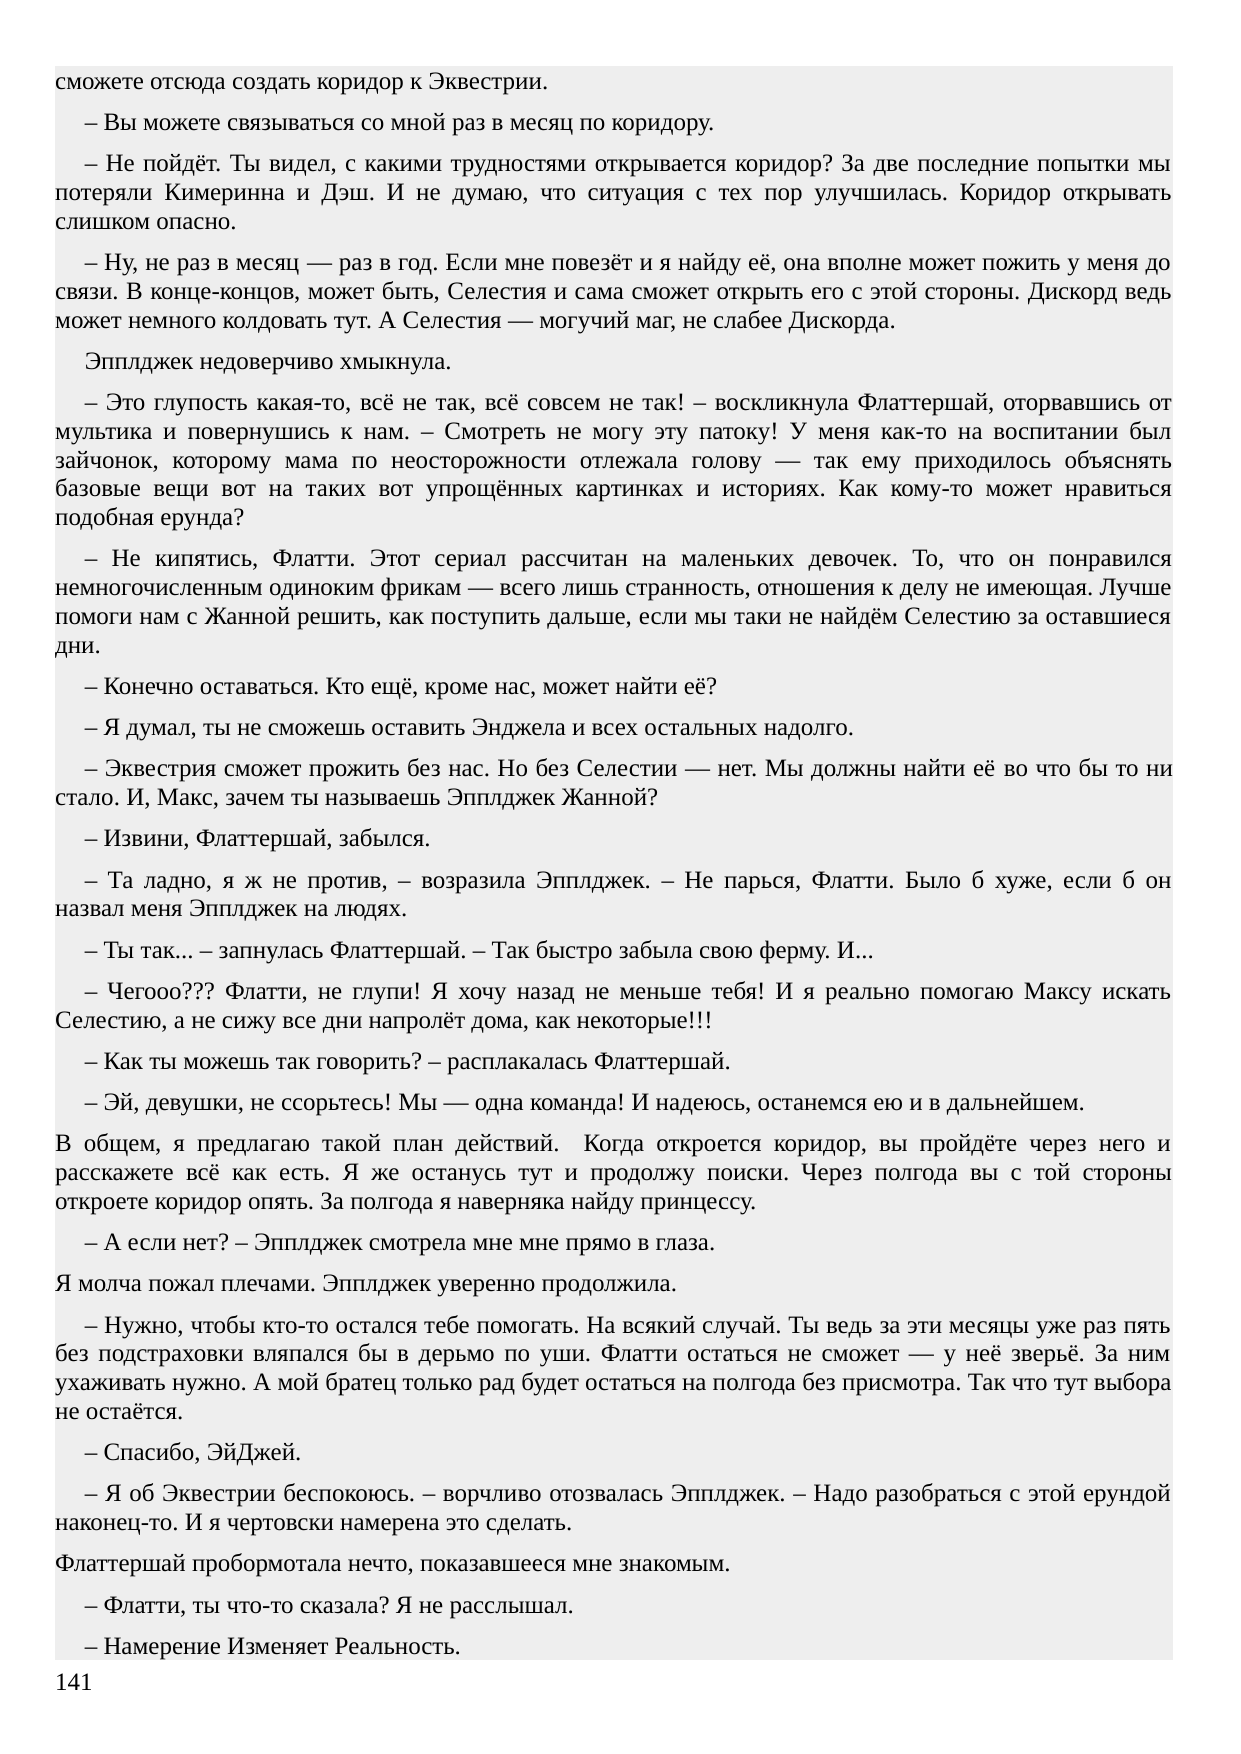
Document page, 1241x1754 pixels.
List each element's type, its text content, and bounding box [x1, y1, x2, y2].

text – Не кипятись, Флатти. Этот сериал рассчитан на маленьких девочек. То, что он понравился немногочисленным одиноким фрикам — всего лишь странность, отношения к делу не имеющая. Лучше помоги нам с Жанной решить, как поступить дальше, если мы таки не найдём Селестию за оставшиеся дни. [55, 543, 1173, 658]
text – Чегооо??? Флатти, не глупи! Я хочу назад не меньше тебя! И я реально помогаю Максу искать Селестию, а не сижу все дни напролёт дома, как некоторые!!! [55, 976, 1173, 1033]
text сможете отсюда создать коридор к Эквестрии. [55, 66, 1173, 95]
text – Эй, девушки, не ссорьтесь! Мы — одна команда! И надеюсь, останемся ею и в дальнейшем. [55, 1087, 1173, 1116]
text – Та ладно, я ж не против, – возразила Эпплджек. – Не парься, Флатти. Было б хуже, если б он назвал меня Эпплджек на людях. [55, 865, 1173, 922]
text – Как ты можешь так говорить? – расплакалась Флаттершай. [55, 1046, 1173, 1075]
list В общем, я предлагаю такой план действий. Когда откроется коридор, вы пройдёте через него и расскажете всё как есть. Я же останусь тут и продолжу поиски. Через полгода вы с той стороны откроете коридор опять. За полгода я наверняка найду принцессу. [55, 1128, 1173, 1215]
text – Извини, Флаттершай, забылся. [55, 823, 1173, 852]
text – Не пойдёт. Ты видел, с какими трудностями открывается коридор? За две последние попытки мы потеряли Кимеринна и Дэш. И не думаю, что ситуация с тех пор улучшилась. Коридор открывать слишком опасно. [55, 148, 1173, 235]
text – Нужно, чтобы кто-то остался тебе помогать. На всякий случай. Ты ведь за эти месяцы уже раз пять без подстраховки вляпался бы в дерьмо по уши. Флатти остаться не сможет — у неё зверьё. За ним ухаживать нужно. А мой братец только рад будет остаться на полгода без присмотра. Так что тут выбора не остаётся. [55, 1310, 1173, 1425]
list Флаттершай пробормотала нечто, показавшееся мне знакомым. [55, 1548, 1173, 1577]
text – Ты так... – запнулась Флаттершай. – Так быстро забыла свою ферму. И... [55, 935, 1173, 963]
list Я молча пожал плечами. Эпплджек уверенно продолжила. [55, 1268, 1173, 1297]
text Эпплджек недоверчиво хмыкнула. [55, 346, 1173, 375]
text – Флатти, ты что-то сказала? Я не расслышал. [55, 1590, 1173, 1618]
text – Намерение Изменяет Реальность. [55, 1631, 1173, 1660]
text – Я думал, ты не сможешь оставить Энджела и всех остальных надолго. [55, 712, 1173, 741]
text – Спасибо, ЭйДжей. [55, 1437, 1173, 1466]
text – Это глупость какая-то, всё не так, всё совсем не так! – воскликнула Флаттершай, оторвавшись от мультика и повернушись к нам. – Смотреть не могу эту патоку! У меня как-то на воспитании был зайчонок, которому мама по неосторожности отлежала голову — так ему приходилось объяснять базовые вещи вот на таких вот упрощённых картинках и историях. Как кому-то может нравиться подобная ерунда? [55, 387, 1173, 531]
text – Ну, не раз в месяц — раз в год. Если мне повезёт и я найду её, она вполне может пожить у меня до связи. В конце-концов, может быть, Селестия и сама сможет открыть его с этой стороны. Дискорд ведь может немного колдовать тут. А Селестия — могучий маг, не слабее Дискорда. [55, 247, 1173, 333]
text – А если нет? – Эпплджек смотрела мне мне прямо в глаза. [55, 1227, 1173, 1256]
text – Я об Эквестрии беспокоюсь. – ворчливо отозвалась Эпплджек. – Надо разобраться с этой ерундой наконец-то. И я чертовски намерена это сделать. [55, 1478, 1173, 1536]
text – Конечно оставаться. Кто ещё, кроме нас, может найти её? [55, 671, 1173, 700]
text – Вы можете связываться со мной раз в месяц по коридору. [55, 107, 1173, 136]
text – Эквестрия сможет прожить без нас. Но без Селестии — нет. Мы должны найти её во что бы то ни стало. И, Макс, зачем ты называешь Эпплджек Жанной? [55, 753, 1173, 811]
